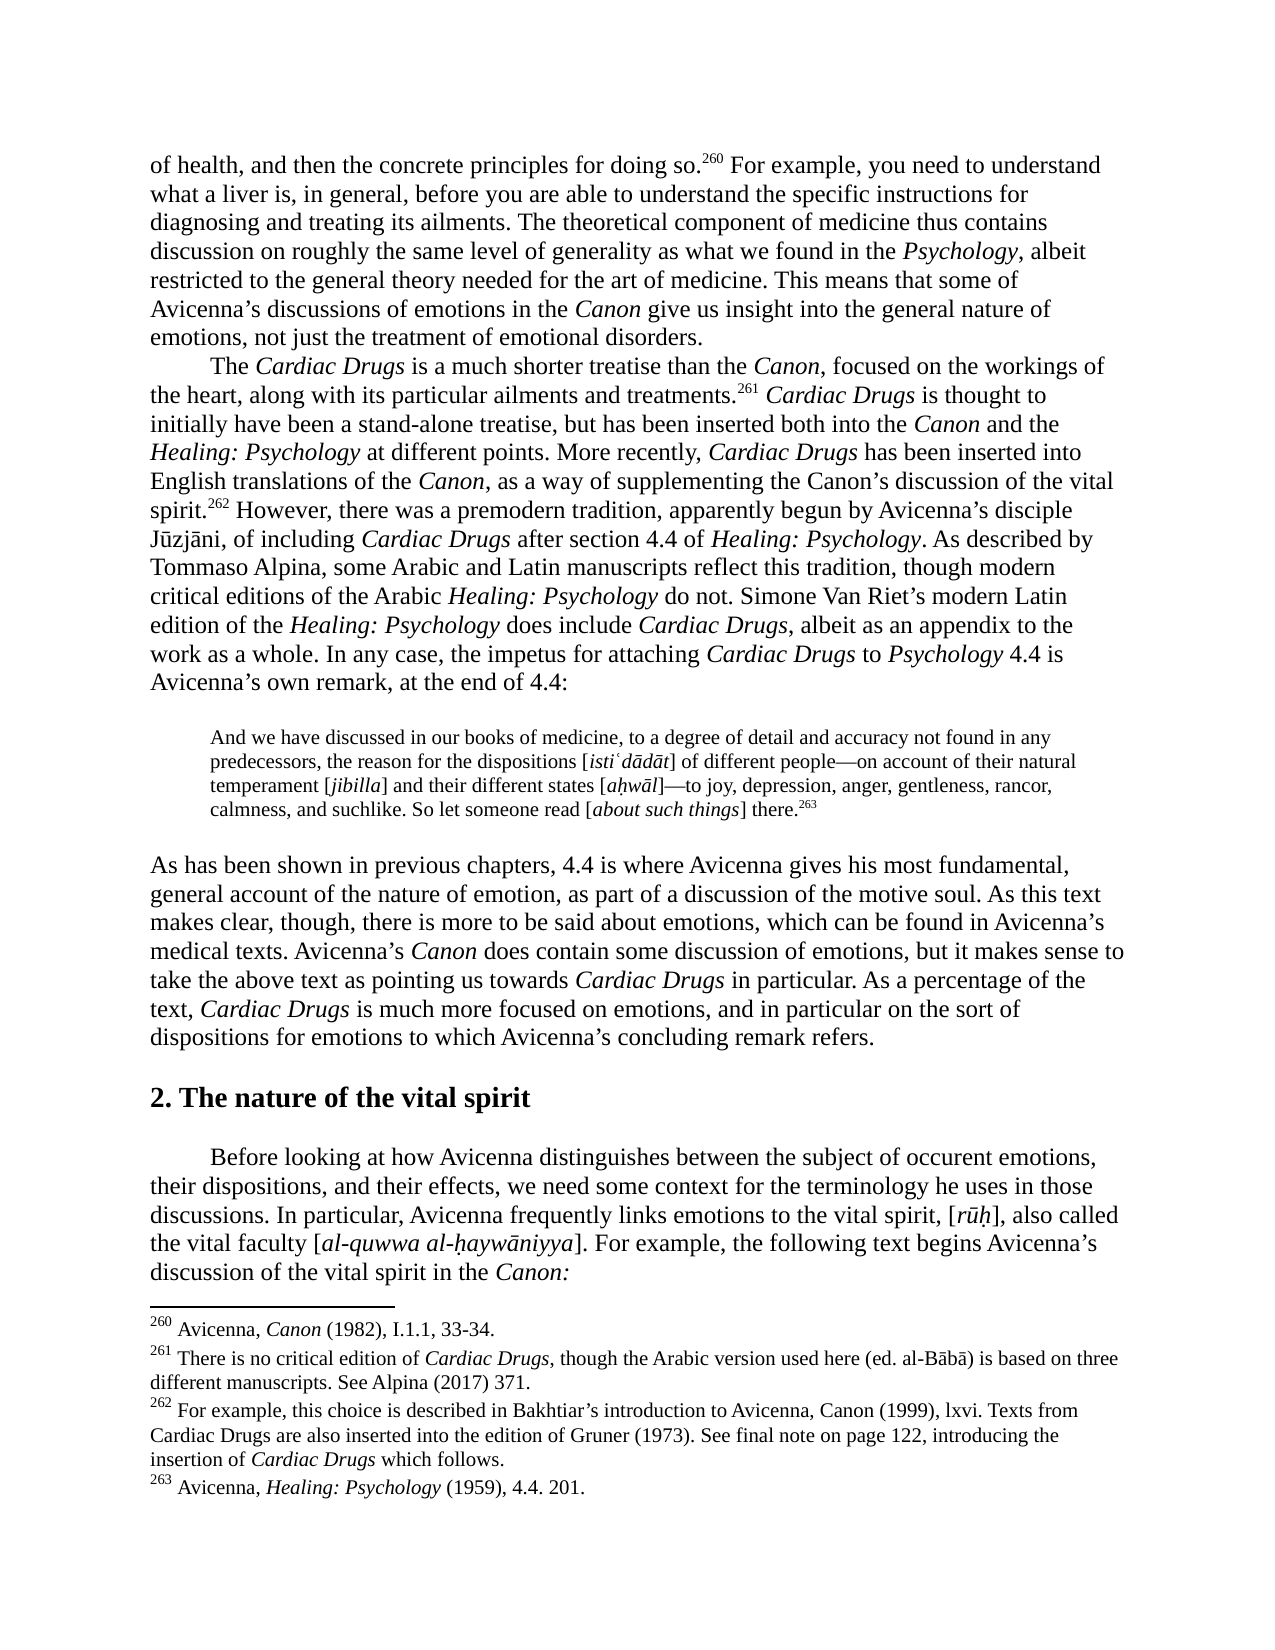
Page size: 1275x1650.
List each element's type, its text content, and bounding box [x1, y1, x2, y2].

text There is no critical edition of Cardiac Drugs, though the Arabic version used here (ed. al-Bābā) is based on three different manuscripts. See Alpina (2017) 371. [150, 1342, 1125, 1394]
text of health, and then the concrete principles for doing so. For example, you need to understand what a liver is, in general, before you are able to understand the specific instructions for diagnosing and treating its ailments. The theoretical component of medicine thus contains discussion on roughly the same level of generality as what we found in the Psychology, albeit restricted to the general theory needed for the art of medicine. This means that some of Avicenna’s discussions of emotions in the Canon give us insight into the general nature of emotions, not just the treatment of emotional disorders. [150, 150, 1125, 351]
text And we have discussed in our books of medicine, to a degree of detail and accuracy not found in any predecessors, the reason for the dispositions [istiʿdādāt] of different people—on account of their natural temperament [jibilla] and their different states [aḥwāl]—to joy, depression, anger, gentleness, rancor, calmness, and suchlike. So let someone read [about such things] there. [210, 725, 1125, 821]
subtitle 2. The nature of the vital spirit [150, 1080, 1125, 1113]
text As has been shown in previous chapters, 4.4 is where Avicenna gives his most fundamental, general account of the nature of emotion, as part of a discussion of the motive soul. As this text makes clear, though, there is more to be said about emotions, which can be found in Avicenna’s medical texts. Avicenna’s Canon does contain some discussion of emotions, but it makes sense to take the above text as pointing us towards Cardiac Drugs in particular. As a percentage of the text, Cardiac Drugs is much more focused on emotions, and in particular on the sort of dispositions for emotions to which Avicenna’s concluding remark refers. [150, 850, 1125, 1051]
text The Cardiac Drugs is a much shorter treatise than the Canon, focused on the workings of the heart, along with its particular ailments and treatments. Cardiac Drugs is thought to initially have been a stand-alone treatise, but has been inserted both into the Canon and the Healing: Psychology at different points. More recently, Cardiac Drugs has been inserted into English translations of the Canon, as a way of supplementing the Canon’s discussion of the vital spirit. However, there was a premodern tradition, apparently begun by Avicenna’s disciple Jūzjāni, of including Cardiac Drugs after section 4.4 of Healing: Psychology. As described by Tommaso Alpina, some Arabic and Latin manuscripts reflect this tradition, though modern critical editions of the Arabic Healing: Psychology do not. Simone Van Riet’s modern Latin edition of the Healing: Psychology does include Cardiac Drugs, albeit as an appendix to the work as a whole. In any case, the impetus for attaching Cardiac Drugs to Psychology 4.4 is Avicenna’s own remark, at the end of 4.4: [150, 351, 1125, 696]
text Avicenna, Healing: Psychology (1959), 4.4. 201. [150, 1471, 1125, 1500]
text For example, this choice is described in Bakhtiar’s introduction to Avicenna, Canon (1999), lxvi. Texts from Cardiac Drugs are also inserted into the edition of Gruner (1973). See final note on page 122, introducing the insertion of Cardiac Drugs which follows. [150, 1394, 1125, 1471]
text Avicenna, Canon (1982), I.1.1, 33-34. [150, 1313, 1125, 1342]
text Before looking at how Avicenna distinguishes between the subject of occurent emotions, their dispositions, and their effects, we need some context for the terminology he uses in those discussions. In particular, Avicenna frequently links emotions to the vital spirit, [rūḥ], also called the vital faculty [al-quwwa al-ḥaywāniyya]. For example, the following text begins Avicenna’s discussion of the vital spirit in the Canon: [150, 1142, 1125, 1286]
